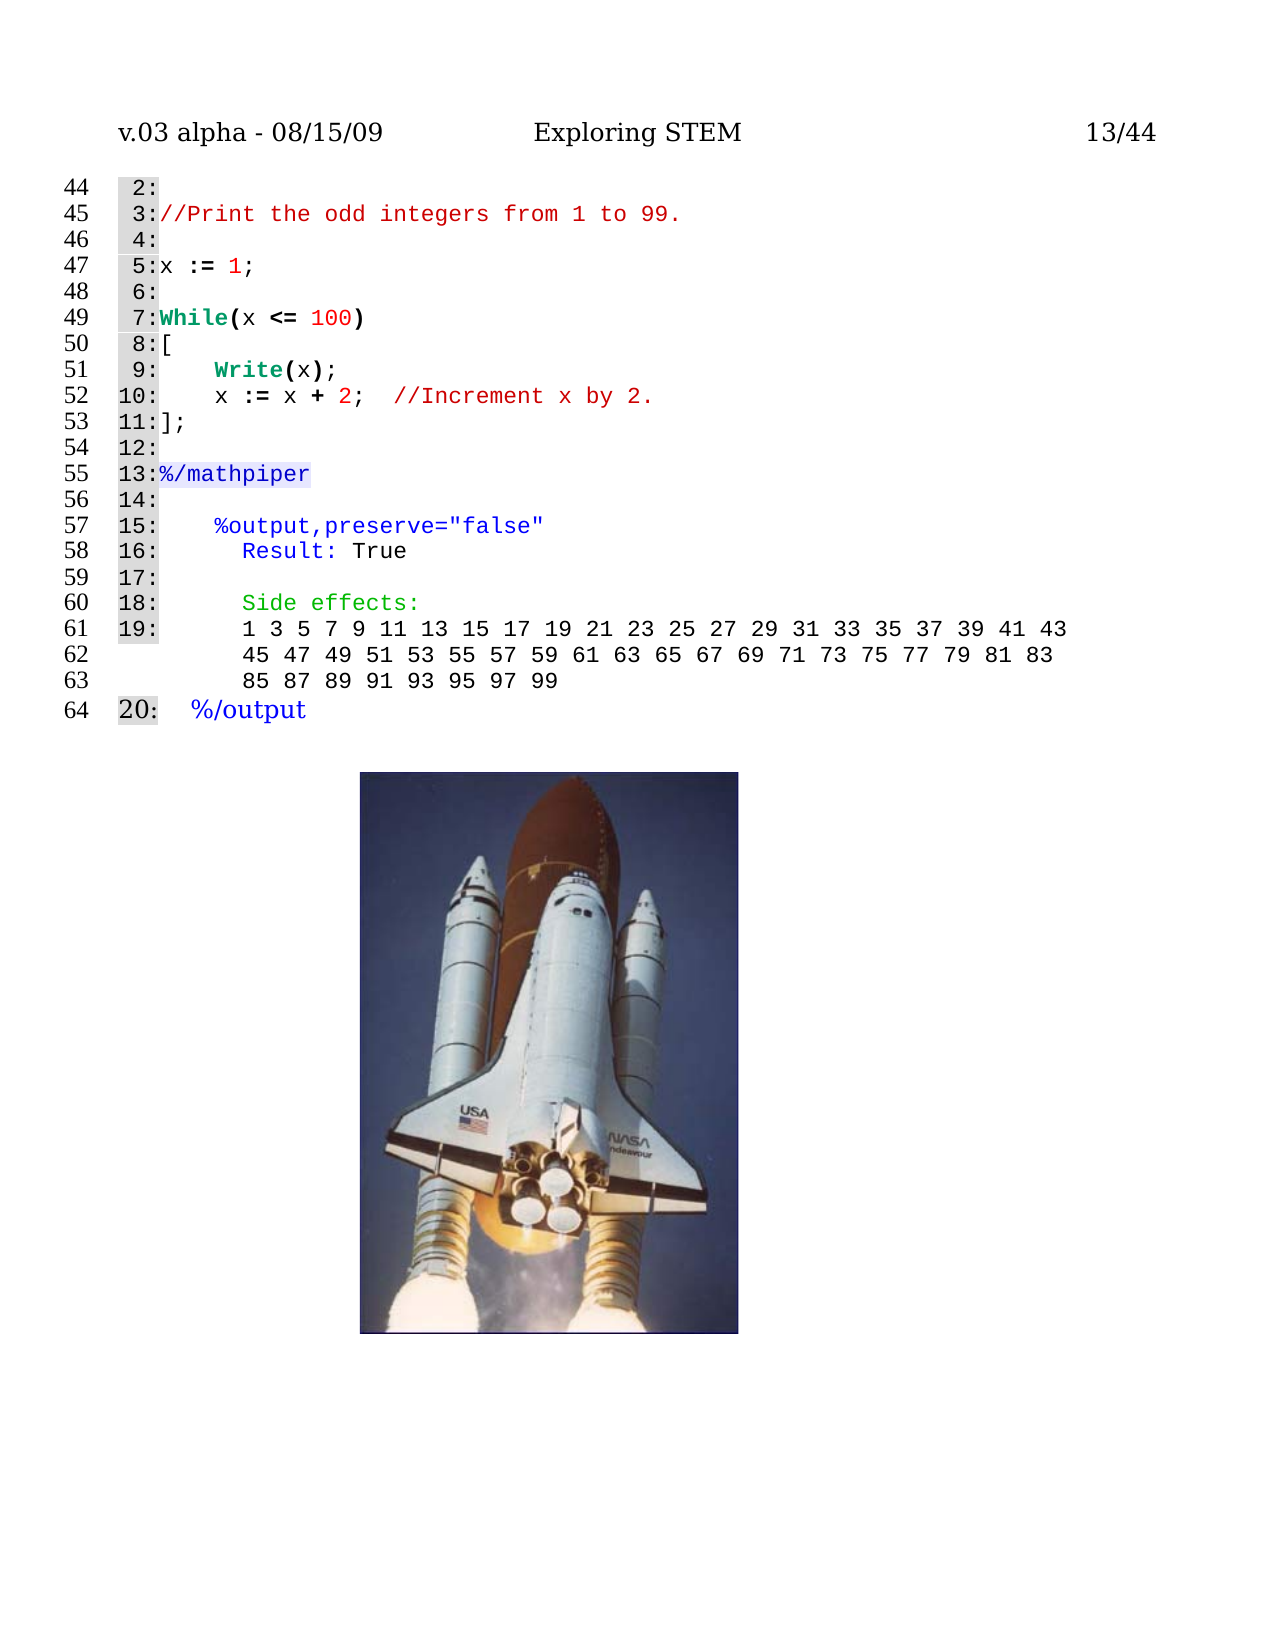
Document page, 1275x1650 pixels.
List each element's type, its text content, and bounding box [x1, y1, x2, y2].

text 17: [118, 566, 1157, 592]
text 8:[ [118, 332, 1157, 358]
text 5:x := 1; [118, 254, 1157, 281]
text 15: %output,preserve="false" [118, 514, 1157, 540]
text 18: Side effects: [118, 592, 1157, 618]
text 11:]; [118, 410, 1157, 436]
text 6: [118, 281, 1157, 306]
text 14: [118, 488, 1157, 514]
picture [359, 772, 739, 1334]
text 45 47 49 51 53 55 57 59 61 63 65 67 69 71 73 75 77 79 81 83 [118, 644, 1157, 669]
text 12: [118, 436, 1157, 462]
text 16: Result: True [118, 540, 1157, 566]
text 20: %/output [118, 696, 1157, 725]
text 85 87 89 91 93 95 97 99 [118, 669, 1157, 696]
text 10: x := x + 2; //Increment x by 2. [118, 384, 1157, 410]
text 19: 1 3 5 7 9 11 13 15 17 19 21 23 25 27 29 31 33 35 37 39 41 43 [118, 618, 1157, 644]
text 4: [118, 229, 1157, 254]
text 13:%/mathpiper [118, 462, 1157, 488]
text 3://Print the odd integers from 1 to 99. [118, 203, 1157, 229]
text 2: [118, 177, 1157, 203]
text 9: Write(x); [118, 358, 1157, 384]
text 7:While(x <= 100) [118, 306, 1157, 332]
